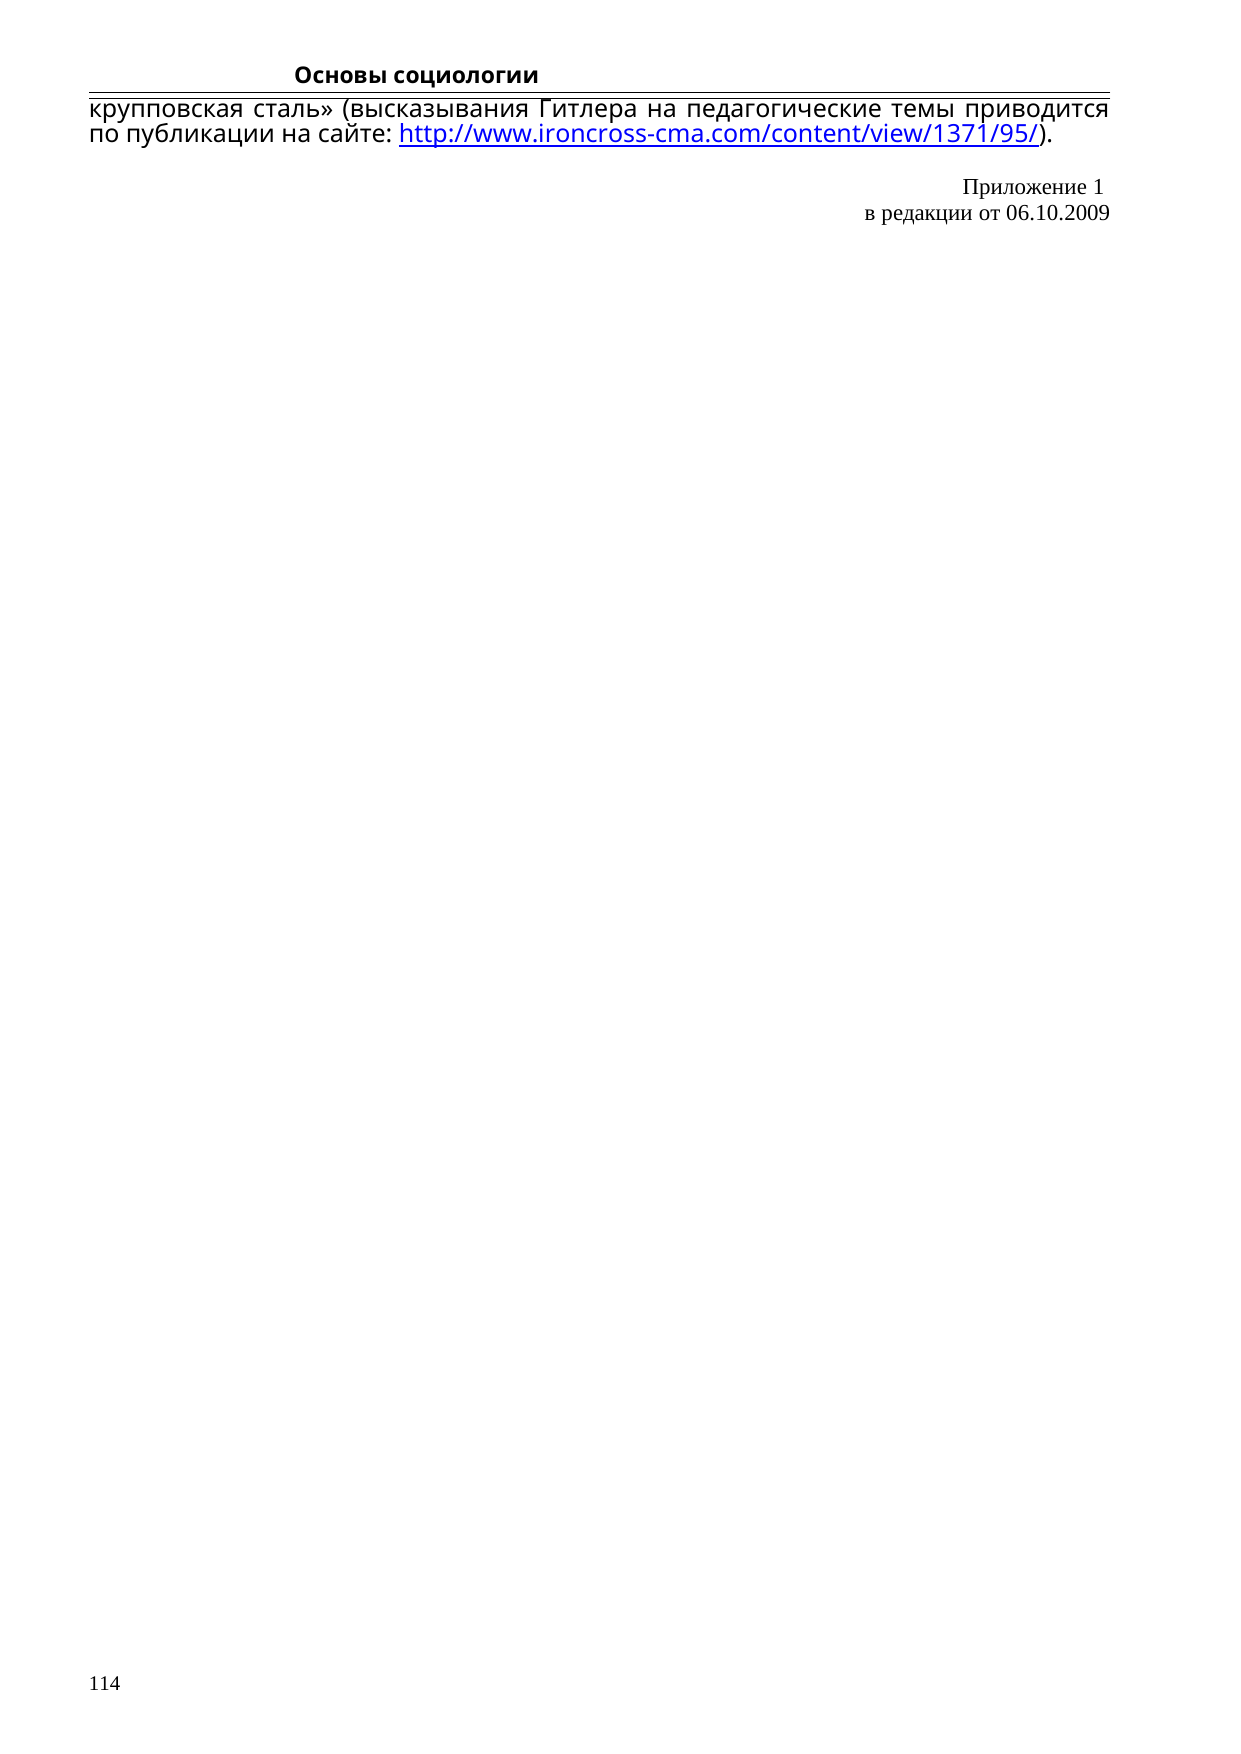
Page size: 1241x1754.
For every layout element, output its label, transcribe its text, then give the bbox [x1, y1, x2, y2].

text Приложение 1 в редакции от 06.10.2009 [89, 173, 1110, 226]
text крупповская сталь» (высказывания Гитлера на педагогические темы приводится по публикации на сайте: http://www.ironcross-cma.com/content/view/1371/95/). [89, 99, 1110, 148]
